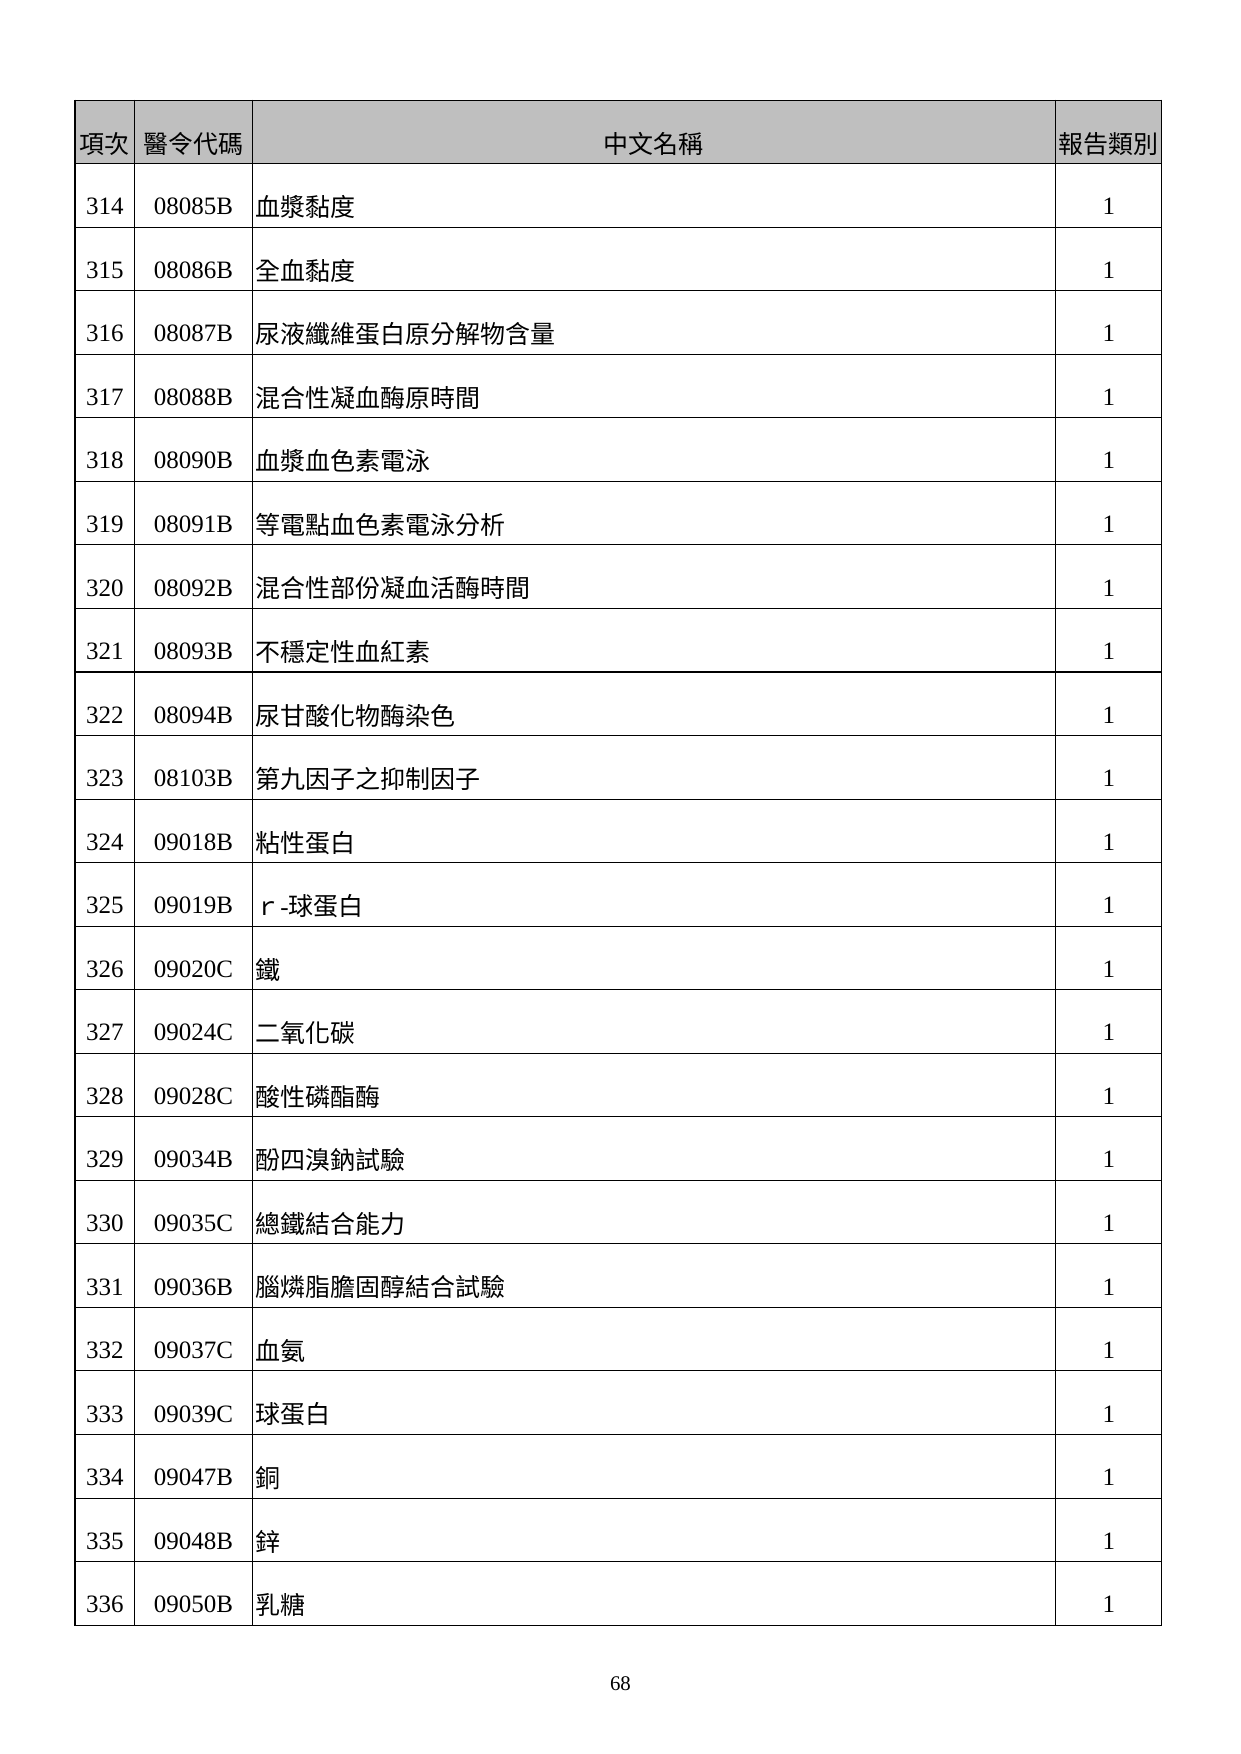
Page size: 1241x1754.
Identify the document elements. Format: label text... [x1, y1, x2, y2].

table_cell 09047B [135, 1435, 252, 1497]
table_cell 1 [1056, 1499, 1161, 1561]
table_cell 尿甘酸化物酶染色 [253, 673, 1055, 735]
table_cell 323 [76, 736, 134, 798]
table_cell 鋅 [253, 1499, 1055, 1561]
table_cell 血漿黏度 [253, 164, 1055, 227]
table_cell 319 [76, 482, 134, 544]
table_cell 1 [1056, 863, 1161, 926]
table_cell 1 [1056, 736, 1161, 798]
table_cell 不穩定性血紅素 [253, 609, 1055, 671]
table_cell 09037C [135, 1308, 252, 1370]
table_cell 鐵 [253, 927, 1055, 989]
table_cell 1 [1056, 1244, 1161, 1307]
table_cell 全血黏度 [253, 228, 1055, 290]
table_cell 第九因子之抑制因子 [253, 736, 1055, 798]
table_cell 09019B [135, 863, 252, 926]
table_cell 混合性凝血酶原時間 [253, 355, 1055, 417]
table_cell 08091B [135, 482, 252, 544]
table_cell 1 [1056, 1181, 1161, 1243]
table_cell 血氨 [253, 1308, 1055, 1370]
table_cell 317 [76, 355, 134, 417]
table_cell 335 [76, 1499, 134, 1561]
table_cell 1 [1056, 482, 1161, 544]
table_cell 1 [1056, 1054, 1161, 1116]
table_cell 336 [76, 1562, 134, 1624]
table_cell 粘性蛋白 [253, 800, 1055, 862]
table_cell 320 [76, 545, 134, 608]
table_cell 315 [76, 228, 134, 290]
table_cell 326 [76, 927, 134, 989]
table_cell 316 [76, 291, 134, 354]
table_cell 09048B [135, 1499, 252, 1561]
table_cell 09050B [135, 1562, 252, 1624]
table_cell 血漿血色素電泳 [253, 418, 1055, 481]
table_cell ｒ-球蛋白 [253, 863, 1055, 926]
table_cell 325 [76, 863, 134, 926]
table_cell 314 [76, 164, 134, 227]
table_cell 321 [76, 609, 134, 671]
table_cell 1 [1056, 355, 1161, 417]
table_cell 334 [76, 1435, 134, 1497]
table_cell 09020C [135, 927, 252, 989]
table_cell 08103B [135, 736, 252, 798]
table_header 項次 [76, 101, 134, 163]
table_cell 1 [1056, 418, 1161, 481]
table_cell 322 [76, 673, 134, 735]
table_cell 329 [76, 1117, 134, 1180]
table_cell 1 [1056, 1435, 1161, 1497]
table_cell 09034B [135, 1117, 252, 1180]
table_cell 等電點血色素電泳分析 [253, 482, 1055, 544]
table_cell 08085B [135, 164, 252, 227]
table_cell 328 [76, 1054, 134, 1116]
table_cell 腦燐脂膽固醇結合試驗 [253, 1244, 1055, 1307]
table_cell 酚四溴鈉試驗 [253, 1117, 1055, 1180]
table_cell 333 [76, 1371, 134, 1434]
table_cell 球蛋白 [253, 1371, 1055, 1434]
table_cell 08088B [135, 355, 252, 417]
table_cell 1 [1056, 1308, 1161, 1370]
table_cell 1 [1056, 1562, 1161, 1624]
table_cell 乳糖 [253, 1562, 1055, 1624]
table_cell 08092B [135, 545, 252, 608]
table_cell 08090B [135, 418, 252, 481]
table_cell 混合性部份凝血活酶時間 [253, 545, 1055, 608]
table_cell 1 [1056, 1371, 1161, 1434]
table_cell 1 [1056, 927, 1161, 989]
table_cell 尿液纖維蛋白原分解物含量 [253, 291, 1055, 354]
table_cell 331 [76, 1244, 134, 1307]
table_cell 330 [76, 1181, 134, 1243]
table_cell 1 [1056, 164, 1161, 227]
table_header 中文名稱 [253, 101, 1055, 163]
table_cell 1 [1056, 800, 1161, 862]
table_cell 332 [76, 1308, 134, 1370]
table_cell 08086B [135, 228, 252, 290]
table_cell 324 [76, 800, 134, 862]
table_cell 08094B [135, 673, 252, 735]
table_cell 09039C [135, 1371, 252, 1434]
table_cell 318 [76, 418, 134, 481]
table_cell 08093B [135, 609, 252, 671]
table_cell 1 [1056, 291, 1161, 354]
table_cell 09028C [135, 1054, 252, 1116]
table_cell 1 [1056, 990, 1161, 1053]
table_cell 1 [1056, 228, 1161, 290]
table_cell 銅 [253, 1435, 1055, 1497]
table_cell 327 [76, 990, 134, 1053]
table_cell 09024C [135, 990, 252, 1053]
table_cell 1 [1056, 1117, 1161, 1180]
table_cell 09035C [135, 1181, 252, 1243]
table_cell 09036B [135, 1244, 252, 1307]
table_cell 1 [1056, 673, 1161, 735]
table_header 醫令代碼 [135, 101, 252, 163]
table_cell 09018B [135, 800, 252, 862]
table_cell 1 [1056, 545, 1161, 608]
table_cell 總鐵結合能力 [253, 1181, 1055, 1243]
table_cell 1 [1056, 609, 1161, 671]
table_cell 08087B [135, 291, 252, 354]
table_cell 酸性磷酯酶 [253, 1054, 1055, 1116]
table_header 報告類別 [1056, 101, 1161, 163]
table_cell 二氧化碳 [253, 990, 1055, 1053]
